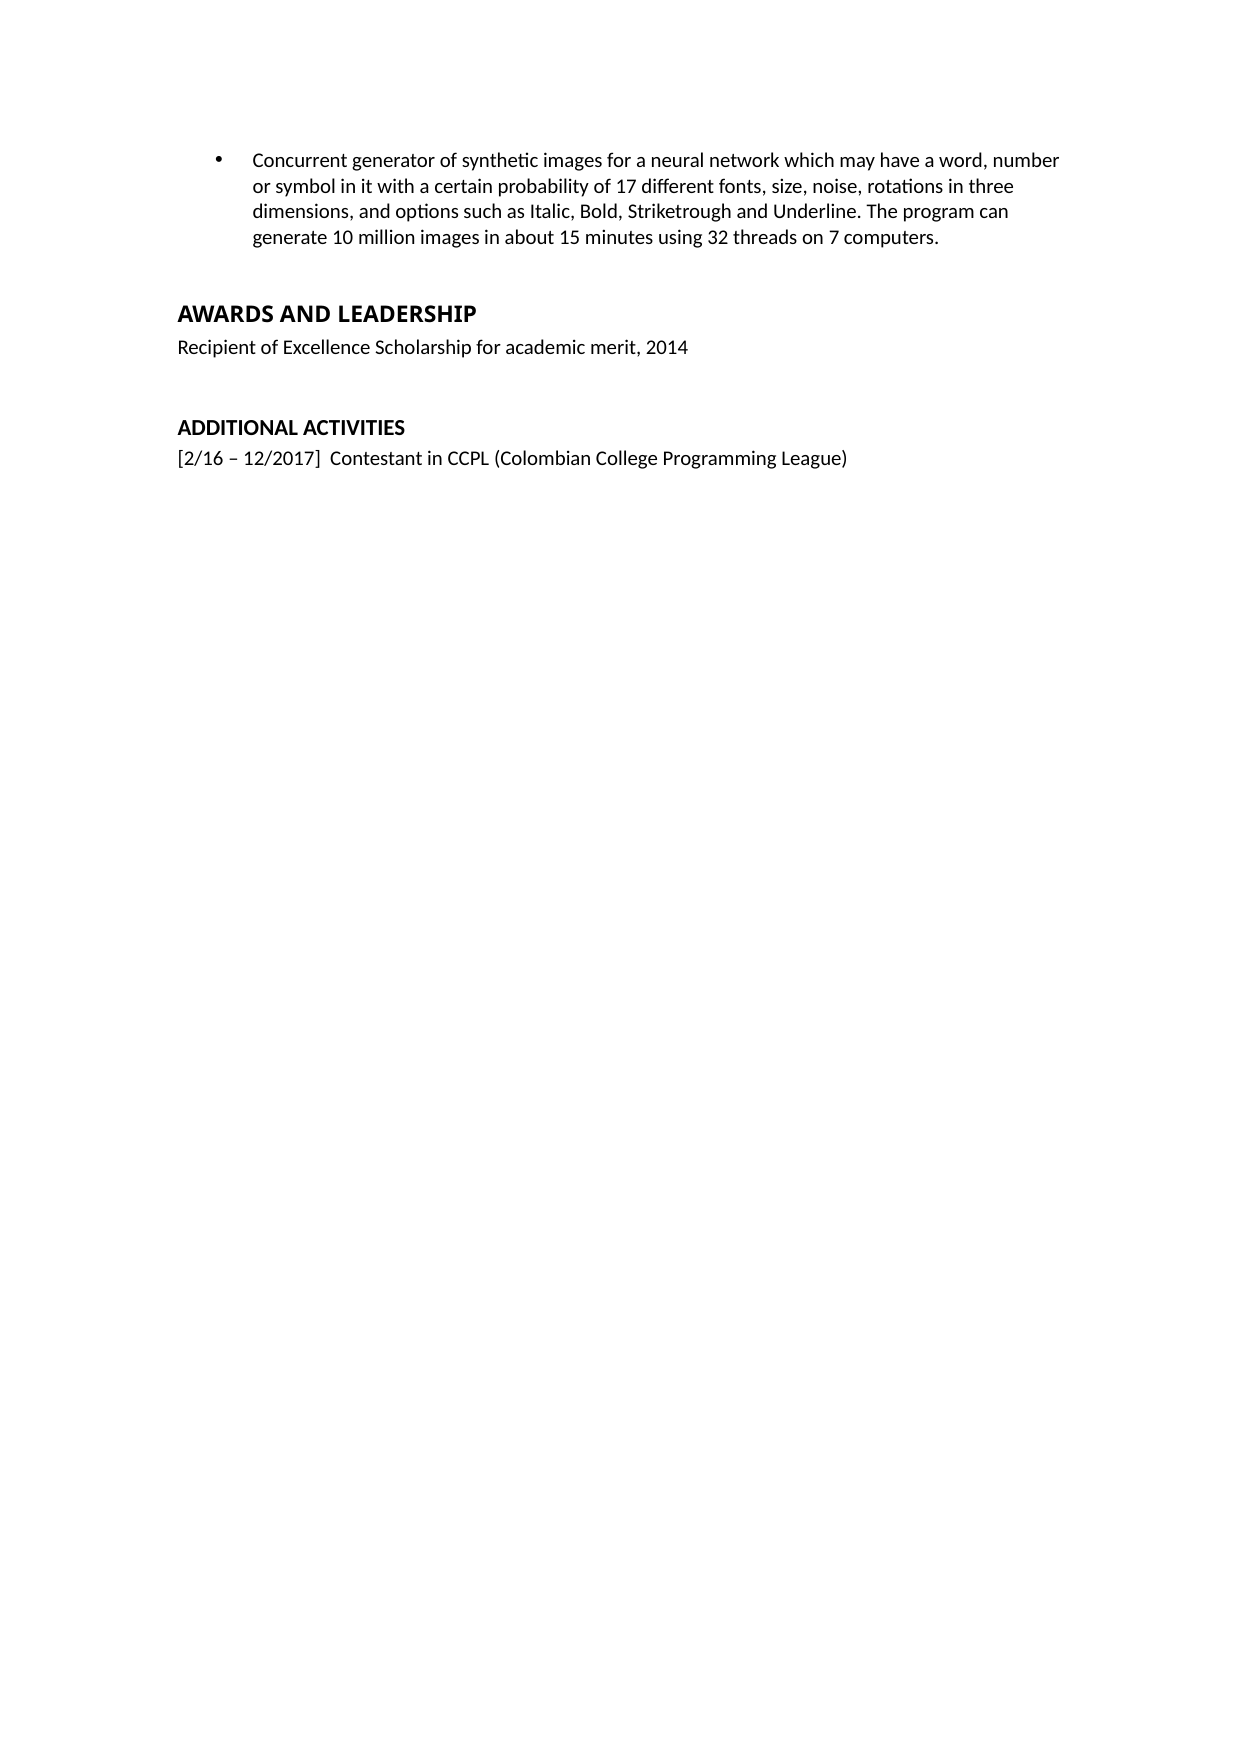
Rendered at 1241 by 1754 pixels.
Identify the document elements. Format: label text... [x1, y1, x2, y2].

text [2/16 – 12/2017] Contestant in CCPL (Colombian College Programming League) [177, 445, 1063, 471]
subtitle AWARDS AND LEADERSHIP [177, 298, 1063, 329]
list Concurrent generator of synthetic images for a neural network which may have a word, number or symbol in it with a certain probability of 17 different fonts, size, noise, rotations in three dimensions, and options such as Italic, Bold, Striketrough and Underline. The program can generate 10 million images in about 15 minutes using 32 threads on 7 computers. [215, 148, 1063, 277]
text Recipient of Excellence Scholarship for academic merit, 2014 [177, 334, 1063, 389]
subtitle ADDITIONAL ACTIVITIES [177, 413, 1063, 441]
